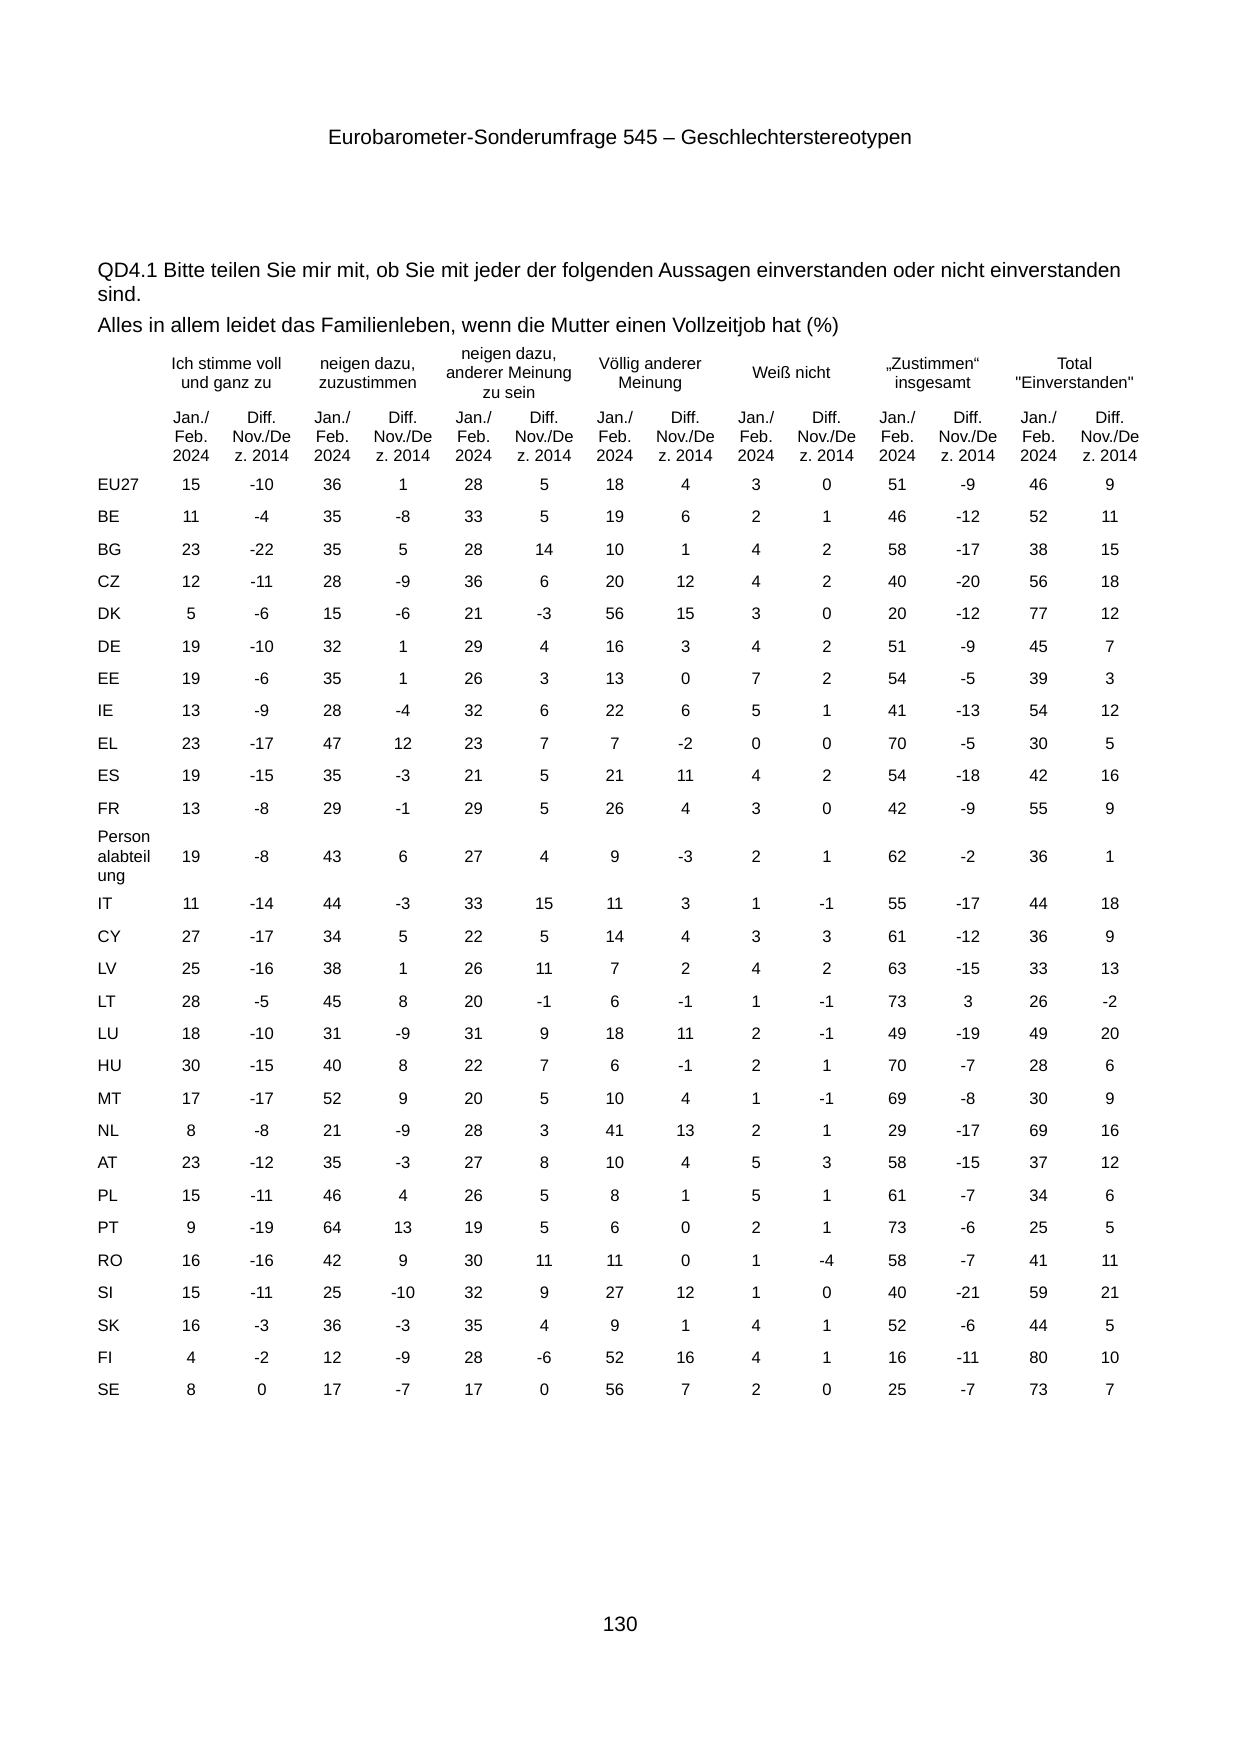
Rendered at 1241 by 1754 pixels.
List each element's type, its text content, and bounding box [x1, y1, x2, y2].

table_cell 77 [1003, 598, 1074, 630]
table_cell -4 [226, 500, 297, 533]
table_cell 12 [1074, 598, 1146, 630]
table_cell 20 [862, 598, 932, 630]
table_cell -17 [933, 888, 1003, 920]
table_cell -12 [933, 920, 1003, 952]
table_cell 25 [862, 1374, 932, 1406]
table_cell -15 [933, 953, 1003, 985]
table_cell 9 [1074, 468, 1146, 500]
table_cell -3 [368, 1309, 438, 1341]
table_cell 42 [1003, 760, 1074, 792]
table_cell 6 [1074, 1050, 1146, 1082]
table_cell 11 [509, 953, 579, 985]
table_cell 51 [862, 630, 932, 662]
table_cell -1 [368, 792, 438, 824]
table_cell Personalabteilung [95, 824, 156, 888]
table_cell 44 [1003, 1309, 1074, 1341]
table_cell -3 [368, 1147, 438, 1179]
table_cell „Zustimmen“ insgesamt [862, 341, 1003, 404]
table_cell 26 [438, 662, 509, 695]
table_cell -8 [226, 792, 297, 824]
table_cell 1 [721, 1082, 791, 1114]
table_cell 4 [368, 1179, 438, 1212]
table_cell 4 [509, 824, 579, 888]
table_cell 43 [297, 824, 367, 888]
table_cell 9 [368, 1244, 438, 1276]
table_cell -8 [226, 824, 297, 888]
table_cell 21 [1074, 1276, 1146, 1309]
table_cell 22 [438, 920, 509, 952]
table_cell 33 [1003, 953, 1074, 985]
table_cell 31 [297, 1017, 367, 1049]
table_cell DK [95, 598, 156, 630]
table_cell 15 [156, 1179, 226, 1212]
table_cell 4 [721, 565, 791, 597]
table_cell 12 [1074, 1147, 1146, 1179]
table_cell -7 [933, 1374, 1003, 1406]
table_cell 15 [297, 598, 367, 630]
table_cell 1 [791, 1309, 862, 1341]
table_cell -4 [791, 1244, 862, 1276]
table_cell -4 [368, 695, 438, 727]
table_cell 18 [579, 1017, 650, 1049]
table_cell 4 [721, 1309, 791, 1341]
table_cell 32 [297, 630, 367, 662]
table_cell 73 [1003, 1374, 1074, 1406]
table_cell Diff. Nov./Dez. 2014 [509, 405, 579, 468]
table_cell 4 [156, 1341, 226, 1373]
table_cell 27 [579, 1276, 650, 1309]
table_cell 6 [509, 565, 579, 597]
table_cell 1 [791, 695, 862, 727]
table_cell CY [95, 920, 156, 952]
table_cell -6 [933, 1309, 1003, 1341]
table_cell Jan./Feb. 2024 [721, 405, 791, 468]
table_cell 3 [933, 985, 1003, 1017]
table_cell 28 [438, 468, 509, 500]
table_cell 40 [297, 1050, 367, 1082]
table_cell 36 [1003, 920, 1074, 952]
table_cell 5 [368, 533, 438, 565]
table_cell BG [95, 533, 156, 565]
table_cell 58 [862, 1147, 932, 1179]
table_cell 1 [791, 1341, 862, 1373]
table_cell 16 [579, 630, 650, 662]
table_cell 70 [862, 1050, 932, 1082]
table_cell -16 [226, 1244, 297, 1276]
table_cell 6 [650, 500, 721, 533]
table_cell 59 [1003, 1276, 1074, 1309]
table_cell -5 [933, 727, 1003, 759]
table_cell 18 [156, 1017, 226, 1049]
table_cell 63 [862, 953, 932, 985]
table_cell 2 [791, 662, 862, 695]
table_cell -17 [226, 727, 297, 759]
table_cell 10 [579, 533, 650, 565]
table_cell 5 [509, 1082, 579, 1114]
table_cell 18 [1074, 565, 1146, 597]
table_cell 27 [156, 920, 226, 952]
table_cell 0 [721, 727, 791, 759]
table_cell 35 [297, 500, 367, 533]
table_cell 2 [721, 500, 791, 533]
table_cell 4 [650, 468, 721, 500]
table_cell -1 [650, 985, 721, 1017]
table_cell 7 [579, 727, 650, 759]
table_cell 49 [1003, 1017, 1074, 1049]
table_cell 1 [791, 824, 862, 888]
table_cell 11 [650, 760, 721, 792]
table_cell 32 [438, 695, 509, 727]
table_cell 9 [156, 1212, 226, 1244]
table_cell -7 [933, 1244, 1003, 1276]
table_cell -17 [933, 1114, 1003, 1147]
table_cell 15 [509, 888, 579, 920]
table_cell 40 [862, 565, 932, 597]
table_cell 0 [791, 468, 862, 500]
table_cell -3 [509, 598, 579, 630]
table_cell 42 [297, 1244, 367, 1276]
table_cell LT [95, 985, 156, 1017]
table_cell 3 [1074, 662, 1146, 695]
table_cell -2 [226, 1341, 297, 1373]
table_cell -1 [791, 1082, 862, 1114]
table_cell 7 [1074, 1374, 1146, 1406]
table_cell 0 [650, 662, 721, 695]
table_cell -12 [933, 500, 1003, 533]
table_cell 29 [438, 630, 509, 662]
table_cell 29 [438, 792, 509, 824]
table_cell 41 [1003, 1244, 1074, 1276]
table_cell 40 [862, 1276, 932, 1309]
table_cell 52 [862, 1309, 932, 1341]
table_cell -8 [933, 1082, 1003, 1114]
table_cell -12 [226, 1147, 297, 1179]
table_cell 5 [509, 792, 579, 824]
table_cell 15 [156, 1276, 226, 1309]
table_cell -10 [226, 468, 297, 500]
table_cell 21 [297, 1114, 367, 1147]
table_cell -1 [791, 985, 862, 1017]
table_cell 9 [579, 1309, 650, 1341]
table_cell 16 [1074, 760, 1146, 792]
table_cell -22 [226, 533, 297, 565]
table_cell -11 [226, 1276, 297, 1309]
table_cell 3 [721, 598, 791, 630]
table_cell 25 [1003, 1212, 1074, 1244]
table_cell 29 [297, 792, 367, 824]
table_cell -6 [368, 598, 438, 630]
table_cell NL [95, 1114, 156, 1147]
table_cell -1 [791, 888, 862, 920]
table_cell 73 [862, 985, 932, 1017]
table_cell 0 [791, 727, 862, 759]
table_cell -1 [509, 985, 579, 1017]
table_cell 16 [156, 1244, 226, 1276]
table_cell 20 [579, 565, 650, 597]
table_cell Diff. Nov./Dez. 2014 [791, 405, 862, 468]
table_cell 32 [438, 1276, 509, 1309]
table_cell 36 [438, 565, 509, 597]
table_cell 44 [1003, 888, 1074, 920]
table_cell 25 [297, 1276, 367, 1309]
table_cell 1 [791, 1050, 862, 1082]
table_cell 23 [156, 1147, 226, 1179]
table_cell SK [95, 1309, 156, 1341]
table_cell 6 [579, 1050, 650, 1082]
table_cell 6 [509, 695, 579, 727]
table_cell 11 [156, 500, 226, 533]
table_cell -10 [226, 1017, 297, 1049]
table_cell 2 [650, 953, 721, 985]
table_cell 15 [650, 598, 721, 630]
table_cell 6 [579, 985, 650, 1017]
table_cell -17 [933, 533, 1003, 565]
table_cell AT [95, 1147, 156, 1179]
table_cell 16 [156, 1309, 226, 1341]
table_cell -5 [933, 662, 1003, 695]
table_cell 4 [650, 1082, 721, 1114]
table_cell -19 [226, 1212, 297, 1244]
table_cell Ich stimme voll und ganz zu [156, 341, 297, 404]
table_cell 23 [156, 727, 226, 759]
table_cell 5 [1074, 727, 1146, 759]
table_cell 8 [368, 985, 438, 1017]
table_cell 26 [438, 1179, 509, 1212]
table_cell 27 [438, 824, 509, 888]
table_cell 12 [156, 565, 226, 597]
table_cell 44 [297, 888, 367, 920]
table_cell -7 [933, 1179, 1003, 1212]
table_cell 8 [156, 1114, 226, 1147]
table_cell -17 [226, 1082, 297, 1114]
table_cell 1 [650, 1309, 721, 1341]
table_cell 0 [791, 792, 862, 824]
table_cell 73 [862, 1212, 932, 1244]
table_cell 11 [579, 888, 650, 920]
table_cell -9 [368, 1114, 438, 1147]
table_cell 46 [1003, 468, 1074, 500]
table_cell 49 [862, 1017, 932, 1049]
table_cell 9 [1074, 1082, 1146, 1114]
table_cell 5 [156, 598, 226, 630]
table_cell 52 [1003, 500, 1074, 533]
table_cell 10 [1074, 1341, 1146, 1373]
table_cell 18 [1074, 888, 1146, 920]
table_cell -11 [226, 1179, 297, 1212]
table_cell 8 [579, 1179, 650, 1212]
table_cell 52 [579, 1341, 650, 1373]
table_cell 30 [1003, 727, 1074, 759]
table_cell 16 [862, 1341, 932, 1373]
table_cell 28 [297, 695, 367, 727]
table_cell -8 [368, 500, 438, 533]
table_cell 28 [438, 1341, 509, 1373]
table_cell 28 [438, 1114, 509, 1147]
table_cell 15 [156, 468, 226, 500]
table_cell 61 [862, 1179, 932, 1212]
table_cell 55 [1003, 792, 1074, 824]
table_cell 5 [509, 468, 579, 500]
table_cell 5 [509, 1212, 579, 1244]
table_cell 3 [721, 792, 791, 824]
table_cell 12 [368, 727, 438, 759]
table_header QD4.1 Bitte teilen Sie mir mit, ob Sie mit jeder der folgenden Aussagen einverstanden oder nicht einverstanden sind. [95, 255, 1146, 309]
table_cell DE [95, 630, 156, 662]
table_cell 10 [579, 1147, 650, 1179]
table_cell -12 [933, 598, 1003, 630]
table_cell IE [95, 695, 156, 727]
table_cell 54 [862, 662, 932, 695]
table_cell 28 [156, 985, 226, 1017]
table_cell 4 [721, 953, 791, 985]
table_cell 36 [1003, 824, 1074, 888]
table_cell 36 [297, 468, 367, 500]
table_cell 21 [438, 760, 509, 792]
table_cell 35 [297, 533, 367, 565]
table_cell -7 [933, 1050, 1003, 1082]
table_cell 17 [156, 1082, 226, 1114]
table_cell 36 [297, 1309, 367, 1341]
table_cell PT [95, 1212, 156, 1244]
table_cell 61 [862, 920, 932, 952]
table_cell 4 [650, 1147, 721, 1179]
table_cell 33 [438, 500, 509, 533]
table_cell -3 [226, 1309, 297, 1341]
table_cell 2 [791, 533, 862, 565]
table_cell SE [95, 1374, 156, 1406]
table_cell 21 [438, 598, 509, 630]
table_cell BE [95, 500, 156, 533]
table_cell -10 [368, 1276, 438, 1309]
table_cell 33 [438, 888, 509, 920]
table_cell 1 [791, 1114, 862, 1147]
table_cell -19 [933, 1017, 1003, 1049]
table_cell 2 [721, 1050, 791, 1082]
table_cell 0 [650, 1212, 721, 1244]
table_cell 54 [862, 760, 932, 792]
table_cell 14 [579, 920, 650, 952]
table_cell -3 [368, 888, 438, 920]
table_cell -6 [509, 1341, 579, 1373]
table_cell 6 [1074, 1179, 1146, 1212]
table_cell Diff. Nov./Dez. 2014 [650, 405, 721, 468]
table_cell 11 [509, 1244, 579, 1276]
table_cell 19 [156, 662, 226, 695]
table_cell 2 [791, 565, 862, 597]
table_cell 25 [156, 953, 226, 985]
table_cell 46 [862, 500, 932, 533]
table_cell 3 [650, 630, 721, 662]
table_cell 1 [721, 888, 791, 920]
table_cell -1 [791, 1017, 862, 1049]
table_cell 5 [1074, 1212, 1146, 1244]
table_cell 34 [297, 920, 367, 952]
table_cell 80 [1003, 1341, 1074, 1373]
table_cell RO [95, 1244, 156, 1276]
table_cell 22 [438, 1050, 509, 1082]
table_cell 1 [368, 662, 438, 695]
table_cell 35 [297, 662, 367, 695]
table_cell -11 [226, 565, 297, 597]
table_cell 0 [791, 1374, 862, 1406]
table_cell -1 [650, 1050, 721, 1082]
table_cell Alles in allem leidet das Familienleben, wenn die Mutter einen Vollzeitjob hat (%) [95, 309, 1146, 341]
table_cell 45 [297, 985, 367, 1017]
table_cell 42 [862, 792, 932, 824]
table_cell 0 [791, 598, 862, 630]
table_cell neigen dazu, zuzustimmen [297, 341, 438, 404]
table_cell 12 [297, 1341, 367, 1373]
table_cell Jan./Feb. 2024 [862, 405, 932, 468]
table_cell 8 [156, 1374, 226, 1406]
table_cell 6 [650, 695, 721, 727]
table_cell 70 [862, 727, 932, 759]
table_cell 13 [1074, 953, 1146, 985]
table_cell -20 [933, 565, 1003, 597]
table_cell 7 [650, 1374, 721, 1406]
table_cell 12 [650, 565, 721, 597]
table_cell 1 [721, 1276, 791, 1309]
table_cell 8 [368, 1050, 438, 1082]
table_cell neigen dazu, anderer Meinung zu sein [438, 341, 579, 404]
table_cell 10 [579, 1082, 650, 1114]
table_cell 38 [1003, 533, 1074, 565]
table_cell Jan./Feb. 2024 [156, 405, 226, 468]
table_cell 56 [1003, 565, 1074, 597]
table_cell Jan./Feb. 2024 [438, 405, 509, 468]
table_cell 12 [1074, 695, 1146, 727]
table_cell 26 [1003, 985, 1074, 1017]
table_cell 5 [721, 1147, 791, 1179]
table_cell 69 [1003, 1114, 1074, 1147]
table_cell -9 [226, 695, 297, 727]
table_cell 3 [650, 888, 721, 920]
table_cell -6 [933, 1212, 1003, 1244]
table_cell 35 [297, 760, 367, 792]
table_cell -18 [933, 760, 1003, 792]
table_cell 14 [509, 533, 579, 565]
table_cell 1 [791, 1212, 862, 1244]
table_cell 4 [721, 630, 791, 662]
table_cell 3 [721, 468, 791, 500]
table_cell -9 [368, 565, 438, 597]
table_cell 16 [1074, 1114, 1146, 1147]
table_cell 4 [650, 920, 721, 952]
table_cell -9 [933, 630, 1003, 662]
table_cell 13 [368, 1212, 438, 1244]
table_cell 6 [579, 1212, 650, 1244]
table_cell 5 [509, 500, 579, 533]
table_cell -6 [226, 662, 297, 695]
table_cell 26 [579, 792, 650, 824]
table_cell -6 [226, 598, 297, 630]
table_cell Diff. Nov./Dez. 2014 [933, 405, 1003, 468]
table_cell 7 [579, 953, 650, 985]
table_cell 1 [721, 985, 791, 1017]
table_cell 2 [721, 1374, 791, 1406]
table_cell 9 [509, 1017, 579, 1049]
table_cell -10 [226, 630, 297, 662]
table_cell 2 [721, 1114, 791, 1147]
table_cell MT [95, 1082, 156, 1114]
table_cell 2 [721, 824, 791, 888]
table_cell 69 [862, 1082, 932, 1114]
table_cell Diff. Nov./Dez. 2014 [226, 405, 297, 468]
table_cell -9 [933, 468, 1003, 500]
table_cell 4 [721, 1341, 791, 1373]
table_cell Jan./Feb. 2024 [297, 405, 367, 468]
table_cell 5 [509, 760, 579, 792]
table_cell 3 [791, 1147, 862, 1179]
table_cell 5 [721, 1179, 791, 1212]
table_cell 23 [156, 533, 226, 565]
table_cell CZ [95, 565, 156, 597]
table_cell 1 [368, 953, 438, 985]
table_cell FR [95, 792, 156, 824]
table_cell 1 [791, 1179, 862, 1212]
table_cell -9 [368, 1341, 438, 1373]
table_cell 3 [509, 662, 579, 695]
table_cell 19 [438, 1212, 509, 1244]
table_cell 64 [297, 1212, 367, 1244]
table_cell 1 [650, 1179, 721, 1212]
table_cell 1 [650, 533, 721, 565]
table_cell -2 [933, 824, 1003, 888]
table_cell FI [95, 1341, 156, 1373]
table_cell -16 [226, 953, 297, 985]
table_cell 3 [791, 920, 862, 952]
table_cell 19 [156, 824, 226, 888]
table_cell 3 [509, 1114, 579, 1147]
table_cell -3 [368, 760, 438, 792]
table_cell 0 [650, 1244, 721, 1276]
table_cell 0 [226, 1374, 297, 1406]
table_cell 30 [156, 1050, 226, 1082]
table_cell SI [95, 1276, 156, 1309]
table_cell HU [95, 1050, 156, 1082]
table_cell 46 [297, 1179, 367, 1212]
table_cell -8 [226, 1114, 297, 1147]
table_cell 11 [1074, 1244, 1146, 1276]
table_cell 28 [297, 565, 367, 597]
table_cell 7 [1074, 630, 1146, 662]
table_cell 7 [509, 1050, 579, 1082]
table_cell 4 [650, 792, 721, 824]
table_cell 13 [579, 662, 650, 695]
table_cell 47 [297, 727, 367, 759]
table_cell 35 [438, 1309, 509, 1341]
table_cell 37 [1003, 1147, 1074, 1179]
table_cell Völlig anderer Meinung [579, 341, 721, 404]
table_cell 1 [368, 630, 438, 662]
table_cell 2 [791, 760, 862, 792]
table_cell 51 [862, 468, 932, 500]
table_cell 3 [721, 920, 791, 952]
table_cell 19 [156, 630, 226, 662]
table_cell 52 [297, 1082, 367, 1114]
table_cell -7 [368, 1374, 438, 1406]
table_cell 35 [297, 1147, 367, 1179]
table_cell -15 [226, 760, 297, 792]
table_cell 28 [1003, 1050, 1074, 1082]
table_cell 2 [721, 1212, 791, 1244]
table_cell 0 [791, 1276, 862, 1309]
table_cell 19 [156, 760, 226, 792]
table_cell -11 [933, 1341, 1003, 1373]
table_cell 9 [1074, 792, 1146, 824]
table_cell -2 [650, 727, 721, 759]
table_cell Jan./Feb. 2024 [579, 405, 650, 468]
table_cell 1 [368, 468, 438, 500]
table_cell -2 [1074, 985, 1146, 1017]
table_cell 23 [438, 727, 509, 759]
table_cell 5 [509, 1179, 579, 1212]
table_cell 13 [650, 1114, 721, 1147]
table_cell Diff. Nov./Dez. 2014 [368, 405, 438, 468]
table_cell 1 [721, 1244, 791, 1276]
table_cell 18 [579, 468, 650, 500]
table_cell 2 [721, 1017, 791, 1049]
table_cell 58 [862, 533, 932, 565]
table_cell 5 [368, 920, 438, 952]
table_cell Total "Einverstanden" [1003, 341, 1146, 404]
table_cell 17 [438, 1374, 509, 1406]
table_cell 62 [862, 824, 932, 888]
table_cell 13 [156, 695, 226, 727]
table_cell 4 [721, 533, 791, 565]
table_cell 30 [1003, 1082, 1074, 1114]
table_cell 41 [579, 1114, 650, 1147]
table_cell -15 [933, 1147, 1003, 1179]
table_cell 5 [509, 920, 579, 952]
table_cell [95, 405, 156, 468]
table_cell 56 [579, 1374, 650, 1406]
table_cell 4 [509, 1309, 579, 1341]
table_cell Diff. Nov./Dez. 2014 [1074, 405, 1146, 468]
table_cell 16 [650, 1341, 721, 1373]
table_cell 9 [1074, 920, 1146, 952]
table_cell 1 [1074, 824, 1146, 888]
table_cell 30 [438, 1244, 509, 1276]
table_cell 41 [862, 695, 932, 727]
table_cell 5 [721, 695, 791, 727]
table_cell -17 [226, 920, 297, 952]
table_cell 11 [1074, 500, 1146, 533]
table_cell ES [95, 760, 156, 792]
table_cell -15 [226, 1050, 297, 1082]
table_cell IT [95, 888, 156, 920]
table_cell 39 [1003, 662, 1074, 695]
table_cell -9 [933, 792, 1003, 824]
table_cell 34 [1003, 1179, 1074, 1212]
table_cell 26 [438, 953, 509, 985]
table_cell EU27 [95, 468, 156, 500]
table_cell LU [95, 1017, 156, 1049]
table_cell 56 [579, 598, 650, 630]
table_cell 55 [862, 888, 932, 920]
table_cell EE [95, 662, 156, 695]
table_cell EL [95, 727, 156, 759]
table_cell 28 [438, 533, 509, 565]
table_cell 5 [1074, 1309, 1146, 1341]
table_cell 54 [1003, 695, 1074, 727]
table_cell 6 [368, 824, 438, 888]
table_cell Weiß nicht [721, 341, 862, 404]
table_cell 2 [791, 953, 862, 985]
table_cell 31 [438, 1017, 509, 1049]
table_cell -13 [933, 695, 1003, 727]
table_cell PL [95, 1179, 156, 1212]
table_cell 4 [721, 760, 791, 792]
table_cell 27 [438, 1147, 509, 1179]
table_cell 19 [579, 500, 650, 533]
table_cell 2 [791, 630, 862, 662]
table_cell 20 [1074, 1017, 1146, 1049]
table_cell 7 [721, 662, 791, 695]
table_cell 45 [1003, 630, 1074, 662]
table_cell 1 [791, 500, 862, 533]
table_cell 7 [509, 727, 579, 759]
table_cell 12 [650, 1276, 721, 1309]
table_cell 0 [509, 1374, 579, 1406]
table_cell 22 [579, 695, 650, 727]
table_cell [95, 341, 156, 404]
table_cell 21 [579, 760, 650, 792]
table_cell -9 [368, 1017, 438, 1049]
table_cell Jan./Feb. 2024 [1003, 405, 1074, 468]
table_cell 9 [579, 824, 650, 888]
table_cell 38 [297, 953, 367, 985]
table_cell 58 [862, 1244, 932, 1276]
table_cell -3 [650, 824, 721, 888]
table_cell 8 [509, 1147, 579, 1179]
table_cell 9 [509, 1276, 579, 1309]
table_cell -5 [226, 985, 297, 1017]
table_cell -14 [226, 888, 297, 920]
table_cell 13 [156, 792, 226, 824]
table_cell LV [95, 953, 156, 985]
table_cell 20 [438, 985, 509, 1017]
table_cell -21 [933, 1276, 1003, 1309]
table_cell 15 [1074, 533, 1146, 565]
table_cell 20 [438, 1082, 509, 1114]
table_cell 4 [509, 630, 579, 662]
table_cell 11 [650, 1017, 721, 1049]
table_cell 9 [368, 1082, 438, 1114]
table_cell 17 [297, 1374, 367, 1406]
table_cell 29 [862, 1114, 932, 1147]
table_cell 11 [579, 1244, 650, 1276]
table_cell 11 [156, 888, 226, 920]
